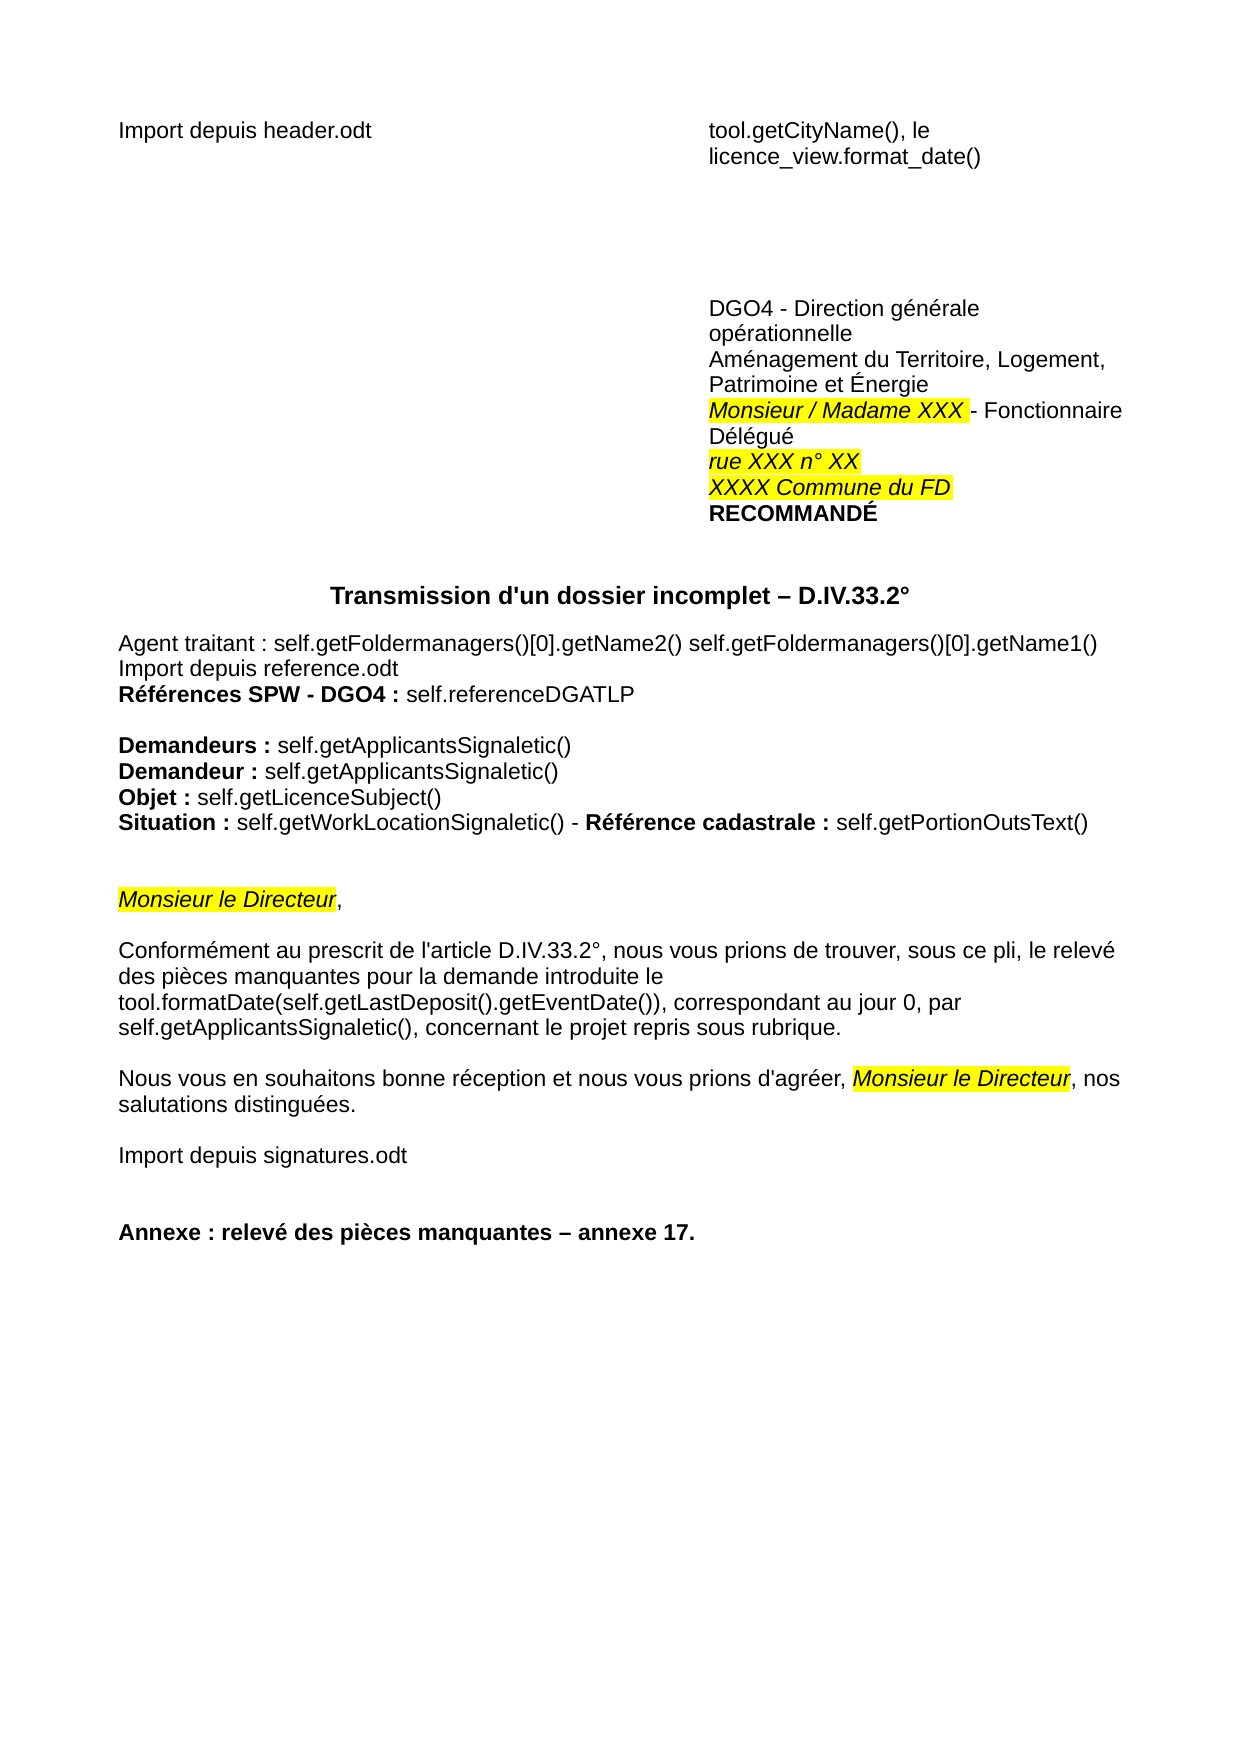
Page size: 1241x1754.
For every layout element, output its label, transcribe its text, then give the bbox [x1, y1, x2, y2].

text Nous vous en souhaitons bonne réception et nous vous prions d'agréer, Monsieur le Directeur, nos salutations distinguées. [118, 1066, 1122, 1117]
text Demandeur : self.getApplicantsSignaletic() [118, 759, 1122, 784]
text Import depuis reference.odt [118, 656, 1122, 682]
text Agent traitant : self.getFoldermanagers()[0].getName2() self.getFoldermanagers()[0].getName1() [118, 631, 1122, 656]
text Objet : self.getLicenceSubject() [118, 784, 1122, 810]
text Références SPW - DGO4 : self.referenceDGATLP [118, 682, 1122, 707]
table_header Import depuis header.odt [118, 118, 708, 526]
table_header tool.getCityName(), le licence_view.format_date() DGO4 - Direction générale opérationnelle Aménagement du Territoire, Logement, Patrimoine et Énergie Monsieur / Madame XXX - Fonctionnaire Délégué rue XXX n° XX XXXX Commune du FD RECOMMANDÉ [709, 118, 1123, 526]
title Transmission d'un dossier incomplet – D.IV.33.2° [118, 582, 1122, 609]
text Monsieur le Directeur, [118, 887, 1122, 912]
text Situation : self.getWorkLocationSignaletic() - Référence cadastrale : self.getPortionOutsText() [118, 810, 1122, 836]
text Import depuis signatures.odt [118, 1143, 1122, 1169]
text Conformément au prescrit de l'article D.IV.33.2°, nous vous prions de trouver, sous ce pli, le relevé des pièces manquantes pour la demande introduite le tool.formatDate(self.getLastDeposit().getEventDate()), correspondant au jour 0, par self.getApplicantsSignaletic(), concernant le projet repris sous rubrique. [118, 938, 1122, 1041]
text Demandeurs : self.getApplicantsSignaletic() [118, 733, 1122, 759]
text Annexe : relevé des pièces manquantes – annexe 17. [118, 1220, 1122, 1246]
